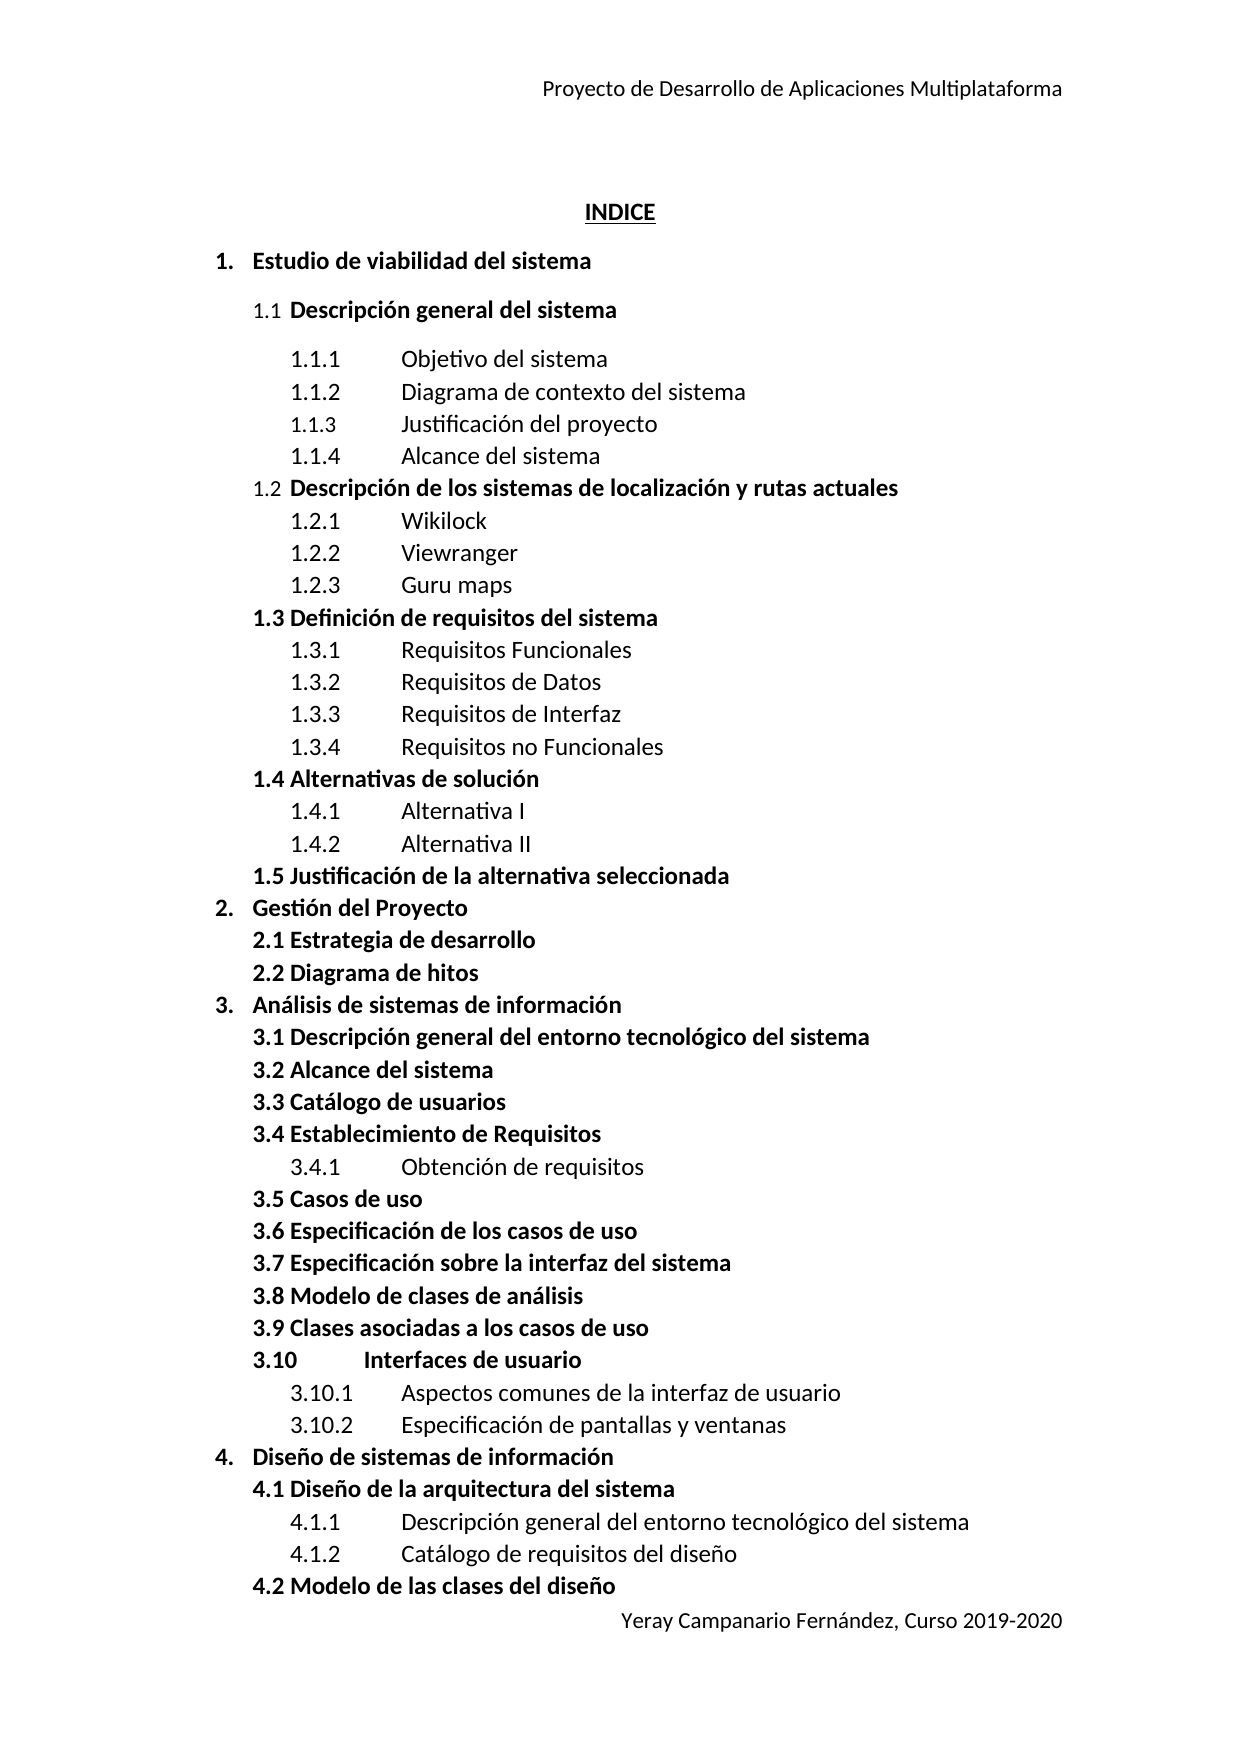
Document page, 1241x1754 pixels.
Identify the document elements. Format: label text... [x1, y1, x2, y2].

list Diagrama de hitos [252, 957, 1063, 987]
list Interfaces de usuario [252, 1344, 1063, 1375]
list Wikilock [290, 505, 1063, 535]
text INDICE [177, 197, 1063, 227]
list Requisitos Funcionales [290, 634, 1063, 664]
list Alcance del sistema [290, 440, 1063, 471]
list Alternativa II [290, 828, 1063, 858]
list Diseño de la arquitectura del sistema [252, 1474, 1063, 1504]
list Aspectos comunes de la interfaz de usuario [290, 1377, 1063, 1407]
list Justificación del proyecto [290, 408, 1063, 438]
list Especificación de pantallas y ventanas [290, 1409, 1063, 1439]
list Alternativas de solución [252, 763, 1063, 794]
list Catálogo de requisitos del diseño [290, 1538, 1063, 1569]
list Diseño de sistemas de información [215, 1441, 1063, 1472]
list Gestión del Proyecto [215, 892, 1063, 923]
list Justificación de la alternativa seleccionada [252, 860, 1063, 891]
list Análisis de sistemas de información [215, 989, 1063, 1020]
list Descripción general del entorno tecnológico del sistema [290, 1506, 1063, 1536]
list Objetivo del sistema [290, 343, 1063, 374]
list Viewranger [290, 537, 1063, 568]
list Descripción general del sistema [252, 294, 1063, 325]
list Descripción general del entorno tecnológico del sistema [252, 1022, 1063, 1052]
list Modelo de clases de análisis [252, 1280, 1063, 1310]
list Requisitos de Interfaz [290, 699, 1063, 729]
list Obtención de requisitos [290, 1151, 1063, 1181]
list Alternativa I [290, 796, 1063, 826]
list Modelo de las clases del diseño [252, 1571, 1063, 1601]
list Estrategia de desarrollo [252, 925, 1063, 955]
list Guru maps [290, 569, 1063, 600]
list Establecimiento de Requisitos [252, 1118, 1063, 1149]
list Requisitos de Datos [290, 666, 1063, 697]
list Definición de requisitos del sistema [252, 602, 1063, 632]
list Clases asociadas a los casos de uso [252, 1312, 1063, 1343]
list Alcance del sistema [252, 1054, 1063, 1084]
list Especificación de los casos de uso [252, 1215, 1063, 1246]
list Catálogo de usuarios [252, 1086, 1063, 1117]
list Estudio de viabilidad del sistema [215, 246, 1063, 276]
list Descripción de los sistemas de localización y rutas actuales [252, 473, 1063, 503]
list Diagrama de contexto del sistema [290, 376, 1063, 406]
list Requisitos no Funcionales [290, 731, 1063, 761]
list Casos de uso [252, 1183, 1063, 1213]
list Especificación sobre la interfaz del sistema [252, 1248, 1063, 1278]
